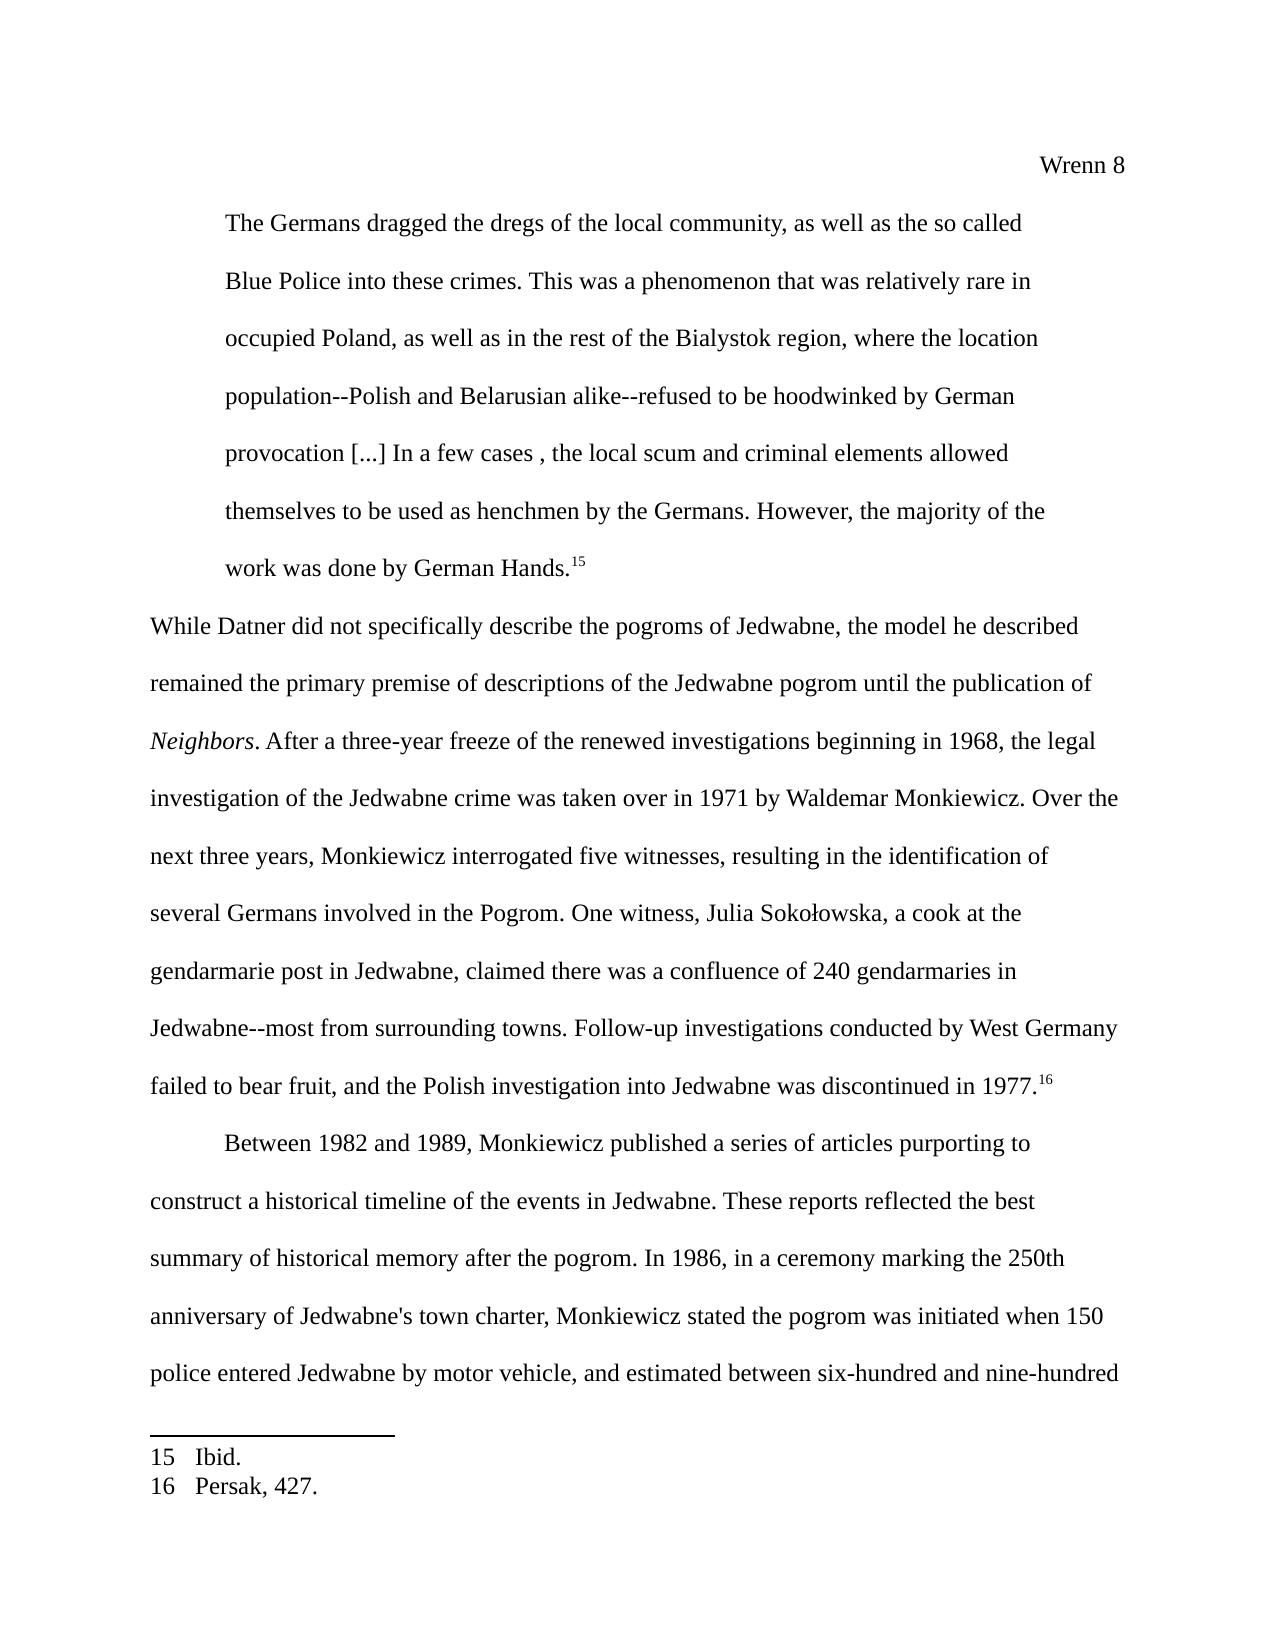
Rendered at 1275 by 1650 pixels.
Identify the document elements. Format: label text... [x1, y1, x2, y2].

text The Germans dragged the dregs of the local community, as well as the so called Blue Police into these crimes. This was a phenomenon that was relatively rare in occupied Poland, as well as in the rest of the Bialystok region, where the location population--Polish and Belarusian alike--refused to be hoodwinked by German provocation [...] In a few cases , the local scum and criminal elements allowed themselves to be used as henchmen by the Germans. However, the majority of the work was done by German Hands. [225, 208, 1050, 582]
text Between 1982 and 1989, Monkiewicz published a series of articles purporting to construct a historical timeline of the events in Jedwabne. These reports reflected the best summary of historical memory after the pogrom. In 1986, in a ceremony marking the 250th anniversary of Jedwabne's town charter, Monkiewicz stated the pogrom was initiated when 150 police entered Jedwabne by motor vehicle, and estimated between six-hundred and nine-hundred [150, 1128, 1125, 1387]
text Ibid. [150, 1442, 1125, 1471]
text Persak, 427. [150, 1471, 1125, 1500]
text While Datner did not specifically describe the pogroms of Jedwabne, the model he described remained the primary premise of descriptions of the Jedwabne pogrom until the publication of Neighbors. After a three-year freeze of the renewed investigations beginning in 1968, the legal investigation of the Jedwabne crime was taken over in 1971 by Waldemar Monkiewicz. Over the next three years, Monkiewicz interrogated five witnesses, resulting in the identification of several Germans involved in the Pogrom. One witness, Julia Sokołowska, a cook at the gendarmarie post in Jedwabne, claimed there was a confluence of 240 gendarmaries in Jedwabne--most from surrounding towns. Follow-up investigations conducted by West Germany failed to bear fruit, and the Polish investigation into Jedwabne was discontinued in 1977. [150, 611, 1125, 1099]
